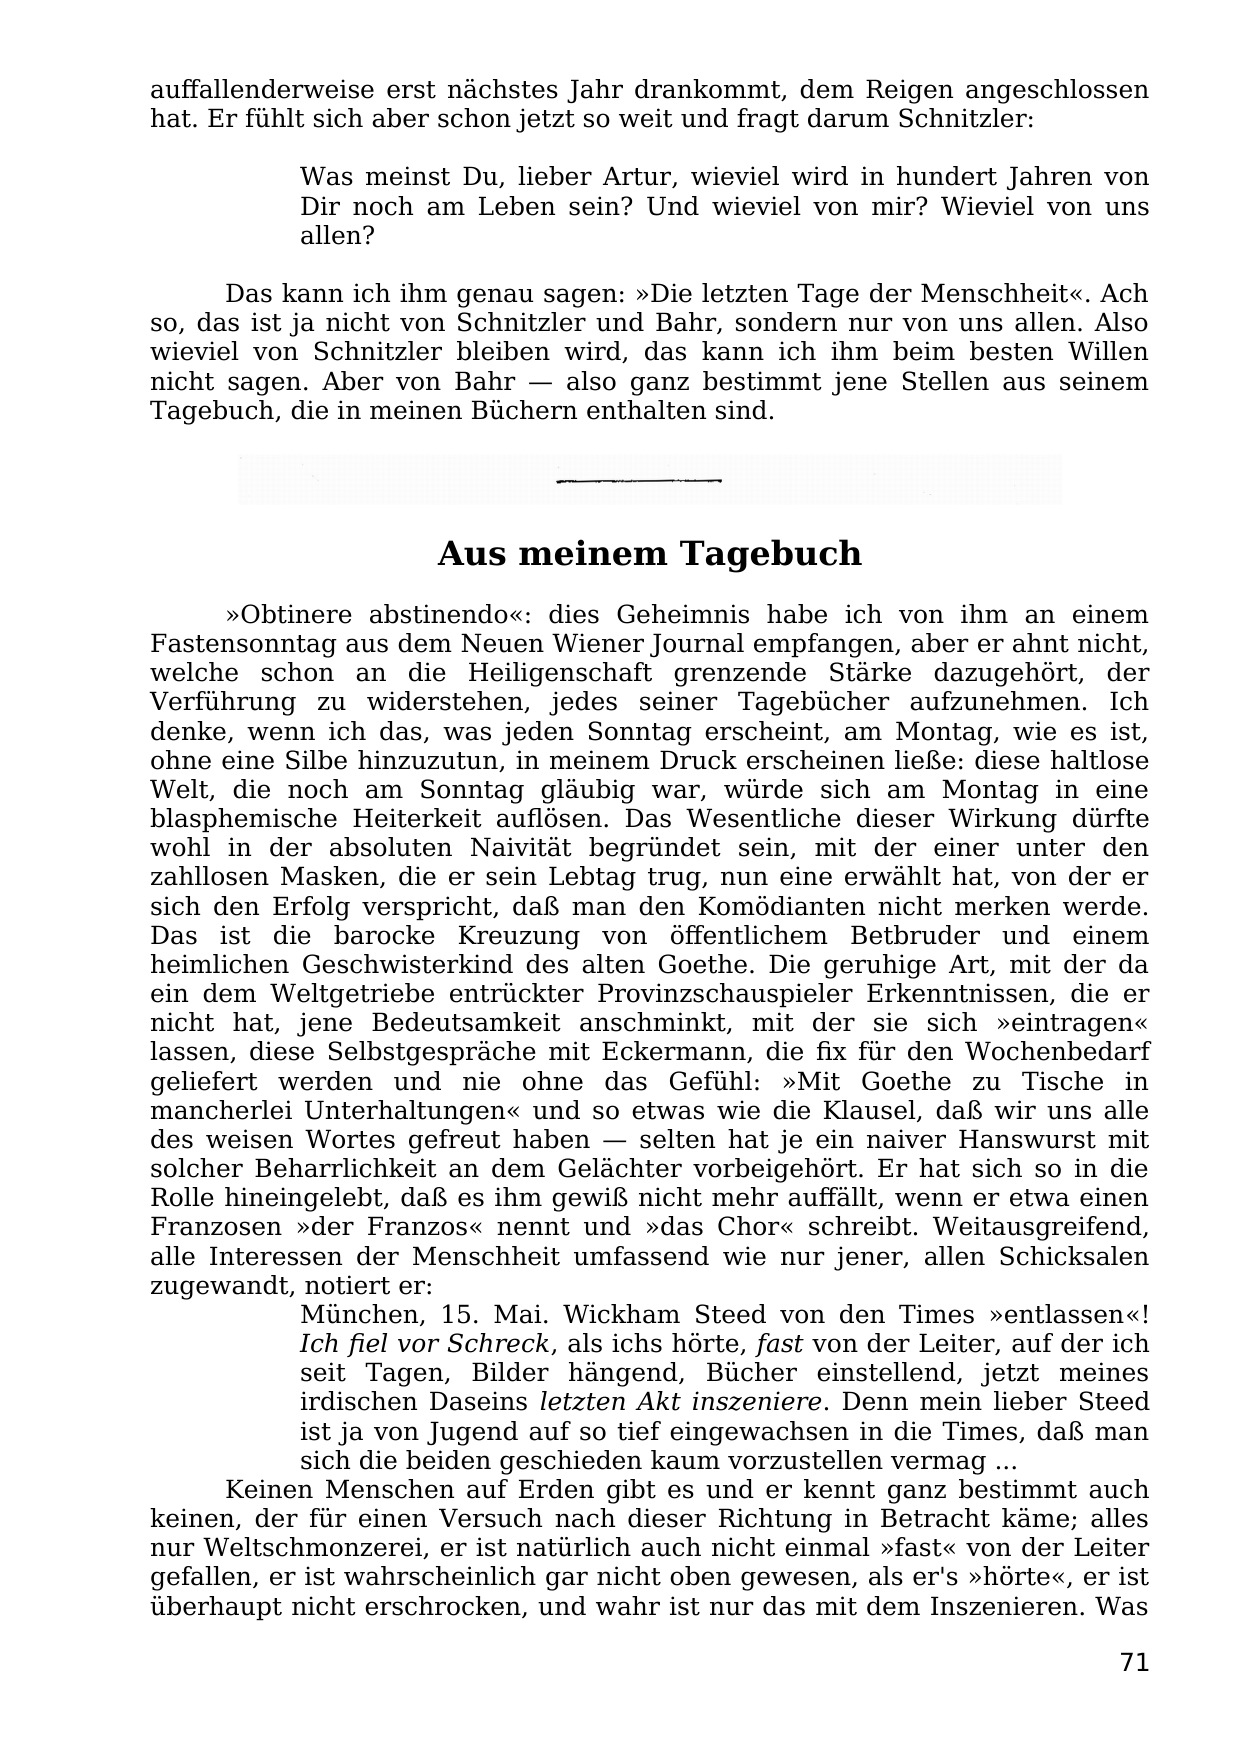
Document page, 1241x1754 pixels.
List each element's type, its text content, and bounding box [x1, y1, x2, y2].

text Das kann ich ihm genau sagen: »Die letzten Tage der Menschheit«. Ach so, das ist ja nicht von Schnitzler und Bahr, sondern nur von uns allen. Also wieviel von Schnitzler bleiben wird, das kann ich ihm beim besten Willen nicht sagen. Aber von Bahr — also ganz bestimmt jene Stellen aus seinem Tagebuch, die in meinen Büchern enthalten sind. [150, 279, 1151, 425]
picture [237, 454, 1063, 505]
text Keinen Menschen auf Erden gibt es und er kennt ganz bestimmt auch keinen, der für einen Versuch nach dieser Richtung in Betracht käme; alles nur Weltschmonzerei, er ist natürlich auch nicht einmal »fast« von der Leiter gefallen, er ist wahrscheinlich gar nicht oben gewesen, als er's »hörte«, er ist überhaupt nicht erschrocken, und wahr ist nur das mit dem Inszenieren. Was [150, 1475, 1151, 1621]
text Aus meinem Tagebuch [150, 454, 1151, 573]
text Was meinst Du, lieber Artur, wieviel wird in hundert Jahren von Dir noch am Leben sein? Und wieviel von mir? Wieviel von uns allen? [300, 162, 1151, 250]
text »Obtinere abstinendo«: dies Geheimnis habe ich von ihm an einem Fastensonntag aus dem Neuen Wiener Journal empfangen, aber er ahnt nicht, welche schon an die Heiligenschaft grenzende Stärke dazugehört, der Verführung zu widerstehen, jedes seiner Tagebücher aufzunehmen. Ich denke, wenn ich das, was jeden Sonntag erscheint, am Montag, wie es ist, ohne eine Silbe hinzuzutun, in meinem Druck erscheinen ließe: diese haltlose Welt, die noch am Sonntag gläubig war, würde sich am Montag in eine blasphemische Heiterkeit auflösen. Das Wesentliche dieser Wirkung dürfte wohl in der absoluten Naivität begründet sein, mit der einer unter den zahllosen Masken, die er sein Lebtag trug, nun eine erwählt hat, von der er sich den Erfolg verspricht, daß man den Komödianten nicht merken werde. Das ist die barocke Kreuzung von öffentlichem Betbruder und einem heimlichen Geschwisterkind des alten Goethe. Die geruhige Art, mit der da ein dem Weltgetriebe entrückter Provinzschauspieler Erkenntnissen, die er nicht hat, jene Bedeutsamkeit anschminkt, mit der sie sich »eintragen« lassen, diese Selbstgespräche mit Eckermann, die fix für den Wochenbedarf geliefert werden und nie ohne das Gefühl: »Mit Goethe zu Tische in mancherlei Unterhaltungen« und so etwas wie die Klausel, daß wir uns alle des weisen Wortes gefreut haben — selten hat je ein naiver Hanswurst mit solcher Beharrlichkeit an dem Gelächter vorbeigehört. Er hat sich so in die Rolle hineingelebt, daß es ihm gewiß nicht mehr auffällt, wenn er etwa einen Franzosen »der Franzos« nennt und »das Chor« schreibt. Weitausgreifend, alle Interessen der Menschheit umfassend wie nur jener, allen Schicksalen zugewandt, notiert er: [150, 573, 1151, 1300]
text auffallenderweise erst nächstes Jahr drankommt, dem Reigen angeschlossen hat. Er fühlt sich aber schon jetzt so weit und fragt darum Schnitzler: [150, 75, 1151, 133]
text München, 15. Mai. Wickham Steed von den Times »entlassen«! Ich fiel vor Schreck, als ichs hörte, fast von der Leiter, auf der ich seit Tagen, Bilder hängend, Bücher einstellend, jetzt meines irdischen Daseins letzten Akt inszeniere. Denn mein lieber Steed ist ja von Jugend auf so tief eingewachsen in die Times, daß man sich die beiden geschieden kaum vorzustellen vermag ... [300, 1300, 1151, 1475]
